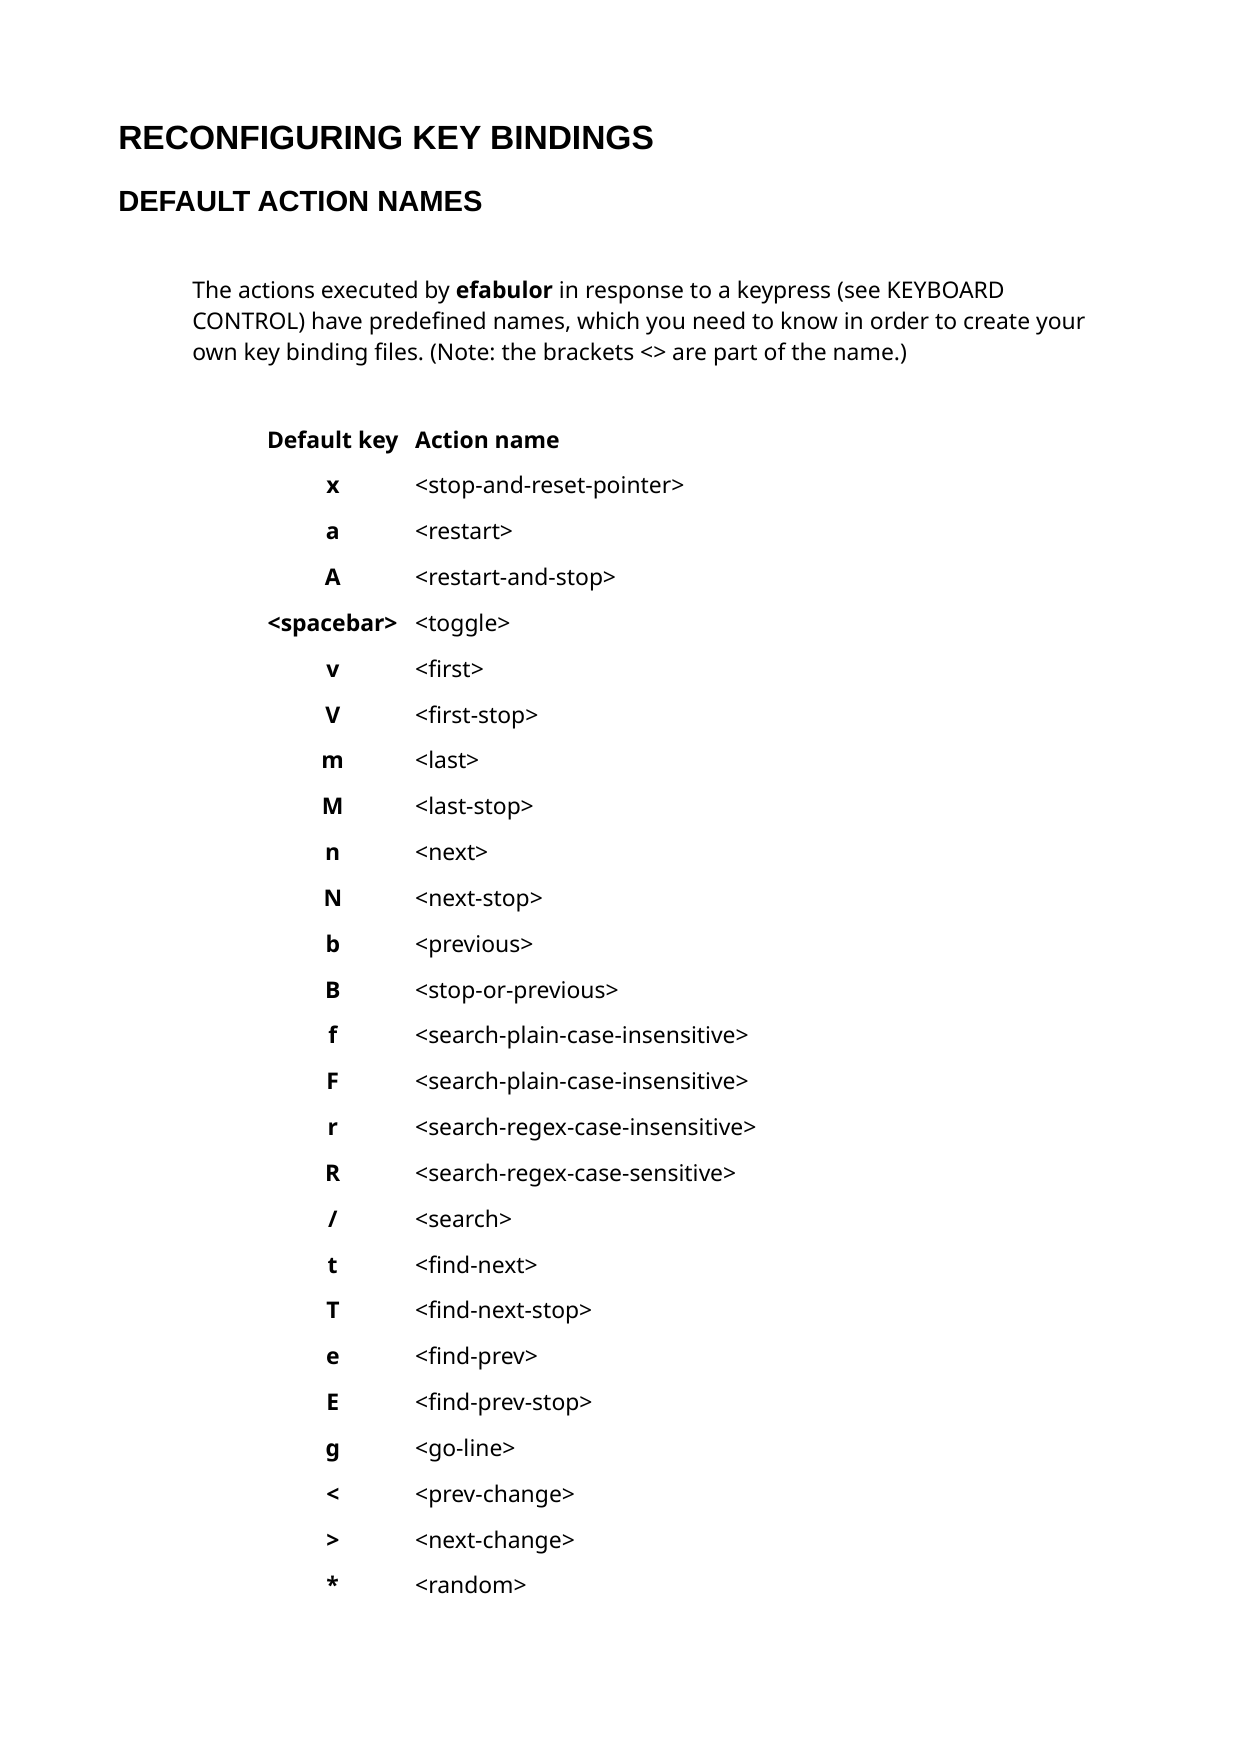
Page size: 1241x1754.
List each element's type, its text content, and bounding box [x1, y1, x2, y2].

table_cell v [250, 653, 415, 699]
table_cell <stop-or-previous> [415, 974, 1122, 1019]
table_cell <next-stop> [415, 882, 1122, 928]
table_cell T [250, 1295, 415, 1340]
table_cell > [250, 1524, 415, 1569]
table_cell <previous> [415, 928, 1122, 974]
table_cell <first> [415, 653, 1122, 699]
table_cell <search-regex-case-sensitive> [415, 1157, 1122, 1203]
table_cell <stop-and-reset-pointer> [415, 470, 1122, 515]
table_cell r [250, 1111, 415, 1157]
table_cell <toggle> [415, 607, 1122, 653]
table_cell a [250, 515, 415, 561]
table_cell <last-stop> [415, 790, 1122, 836]
table_cell <restart> [415, 515, 1122, 561]
table_cell <find-prev-stop> [415, 1386, 1122, 1432]
table_cell m [250, 745, 415, 790]
table_cell x [250, 470, 415, 515]
table_cell M [250, 790, 415, 836]
table_cell f [250, 1020, 415, 1065]
table_cell <spacebar> [250, 607, 415, 653]
table_cell <next-change> [415, 1524, 1122, 1569]
subtitle RECONFIGURING KEY BINDINGS [118, 118, 1122, 157]
table_cell <next> [415, 836, 1122, 882]
table_header Default key [250, 424, 415, 469]
table_cell <find-prev> [415, 1340, 1122, 1386]
table_cell V [250, 699, 415, 744]
table_cell b [250, 928, 415, 974]
table_cell t [250, 1249, 415, 1294]
table_cell <find-next-stop> [415, 1295, 1122, 1340]
table_cell <search-plain-case-insensitive> [415, 1065, 1122, 1111]
table_cell <search> [415, 1203, 1122, 1249]
table_cell < [250, 1478, 415, 1524]
table_cell <restart-and-stop> [415, 561, 1122, 607]
table_cell n [250, 836, 415, 882]
table_cell g [250, 1432, 415, 1478]
table_cell A [250, 561, 415, 607]
table_header Action name [415, 424, 1122, 469]
text The actions executed by efabulor in response to a keypress (see KEYBOARD CONTROL) have predefined names, which you need to know in order to create your own key binding files. (Note: the brackets <> are part of the name.) [192, 274, 1122, 367]
subtitle DEFAULT ACTION NAMES [118, 184, 1122, 217]
table_cell F [250, 1065, 415, 1111]
table_cell E [250, 1386, 415, 1432]
table_cell <go-line> [415, 1432, 1122, 1478]
table_cell <last> [415, 745, 1122, 790]
table_cell <first-stop> [415, 699, 1122, 744]
table_cell / [250, 1203, 415, 1249]
table_cell <random> [415, 1570, 1122, 1615]
table_cell <find-next> [415, 1249, 1122, 1294]
table_cell N [250, 882, 415, 928]
table_cell R [250, 1157, 415, 1203]
table_cell <prev-change> [415, 1478, 1122, 1524]
table_cell B [250, 974, 415, 1019]
table_cell e [250, 1340, 415, 1386]
table_cell * [250, 1570, 415, 1615]
table_cell <search-plain-case-insensitive> [415, 1020, 1122, 1065]
table_cell <search-regex-case-insensitive> [415, 1111, 1122, 1157]
